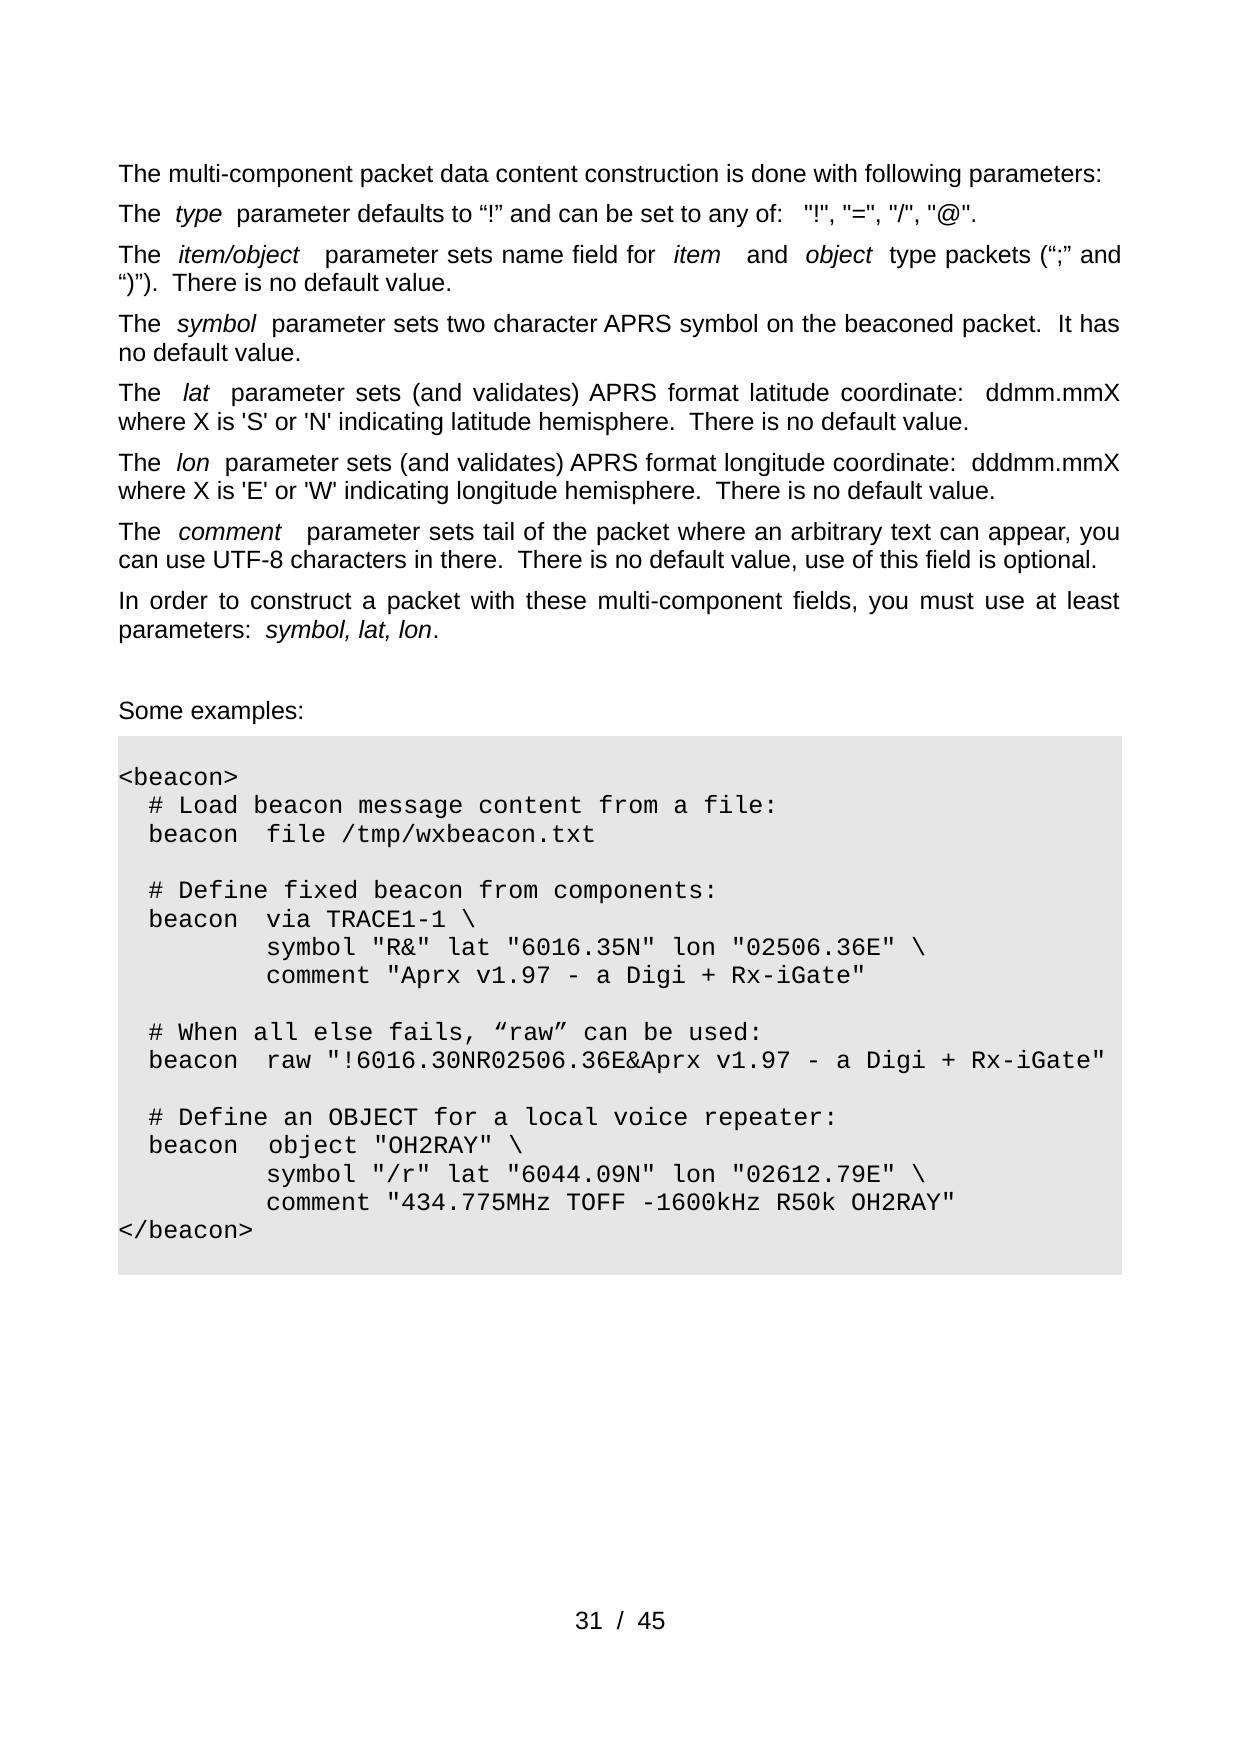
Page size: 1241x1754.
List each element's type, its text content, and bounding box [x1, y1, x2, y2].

text symbol "/r" lat "6044.09N" lon "02612.79E" \ [118, 1161, 1122, 1190]
text The comment parameter sets tail of the packet where an arbitrary text can appear, you can use UTF-8 characters in there. There is no default value, use of this field is optional. [118, 517, 1122, 574]
text The lon parameter sets (and validates) APRS format longitude coordinate: dddmm.mmX where X is 'E' or 'W' indicating longitude hemisphere. There is no default value. [118, 447, 1122, 505]
text beacon file /tmp/wxbeacon.txt [118, 821, 1122, 850]
text The type parameter defaults to “!” and can be set to any of: "!", "=", "/", "@". [118, 199, 1122, 228]
text The symbol parameter sets two character APRS symbol on the beaconed packet. It has no default value. [118, 309, 1122, 366]
text # Define fixed beacon from components: [118, 878, 1122, 906]
text # Define an OBJECT for a local voice repeater: [118, 1105, 1122, 1133]
text # Load beacon message content from a file: [118, 793, 1122, 821]
text comment "Aprx v1.97 - a Digi + Rx-iGate" [118, 963, 1122, 991]
text The item/object parameter sets name field for item and object type packets (“;” and “)”). There is no default value. [118, 240, 1122, 297]
text <beacon> [118, 765, 1122, 793]
text The multi-component packet data content construction is done with following parameters: [118, 159, 1122, 187]
text beacon raw "!6016.30NR02506.36E&Aprx v1.97 - a Digi + Rx-iGate" [118, 1048, 1122, 1076]
text beacon via TRACE1-1 \ [118, 906, 1122, 935]
text symbol "R&" lat "6016.35N" lon "02506.36E" \ [118, 935, 1122, 963]
text comment "434.775MHz TOFF -1600kHz R50k OH2RAY" [118, 1190, 1122, 1218]
text Some examples: [118, 696, 1122, 724]
text </beacon> [118, 1218, 1122, 1246]
text beacon object "OH2RAY" \ [118, 1133, 1122, 1161]
text The lat parameter sets (and validates) APRS format latitude coordinate: ddmm.mmX where X is 'S' or 'N' indicating latitude hemisphere. There is no default value. [118, 378, 1122, 436]
text # When all else fails, “raw” can be used: [118, 1020, 1122, 1048]
text In order to construct a packet with these multi-component fields, you must use at least parameters: symbol, lat, lon. [118, 586, 1122, 643]
